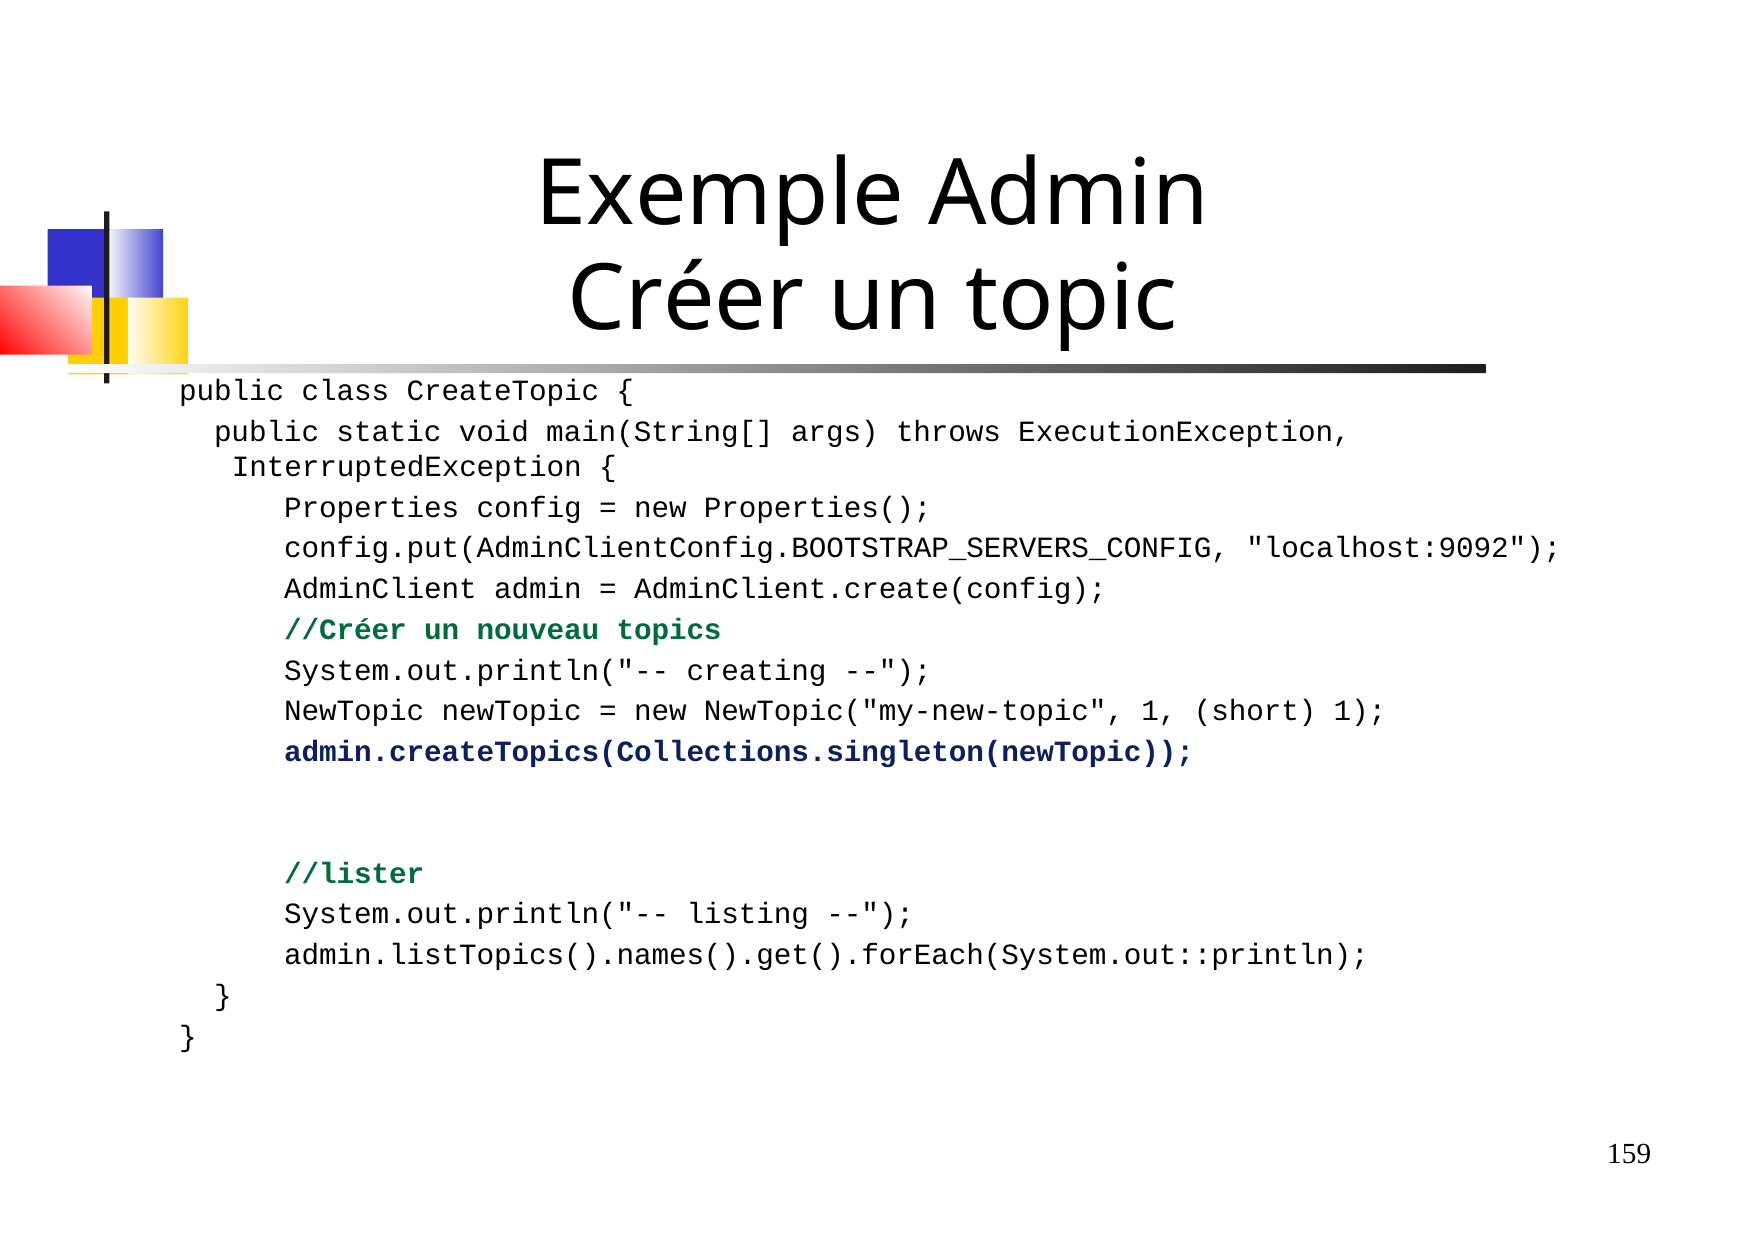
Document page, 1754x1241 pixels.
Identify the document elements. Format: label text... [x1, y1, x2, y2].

list public class CreateTopic { public static void main(String[] args) throws ExecutionException, InterruptedException { Properties config = new Properties(); config.put(AdminClientConfig.BOOTSTRAP_SERVERS_CONFIG, "localhost:9092"); AdminClient admin = AdminClient.create(config); //Créer un nouveau topics System.out.println("-- creating --"); NewTopic newTopic = new NewTopic("my-new-topic", 1, (short) 1); admin.createTopics(Collections.singleton(newTopic)); //lister System.out.println("-- listing --"); admin.listTopics().names().get().forEach(System.out::println); } } [179, 371, 1567, 1091]
title Exemple Admin Créer un topic [179, 139, 1567, 351]
